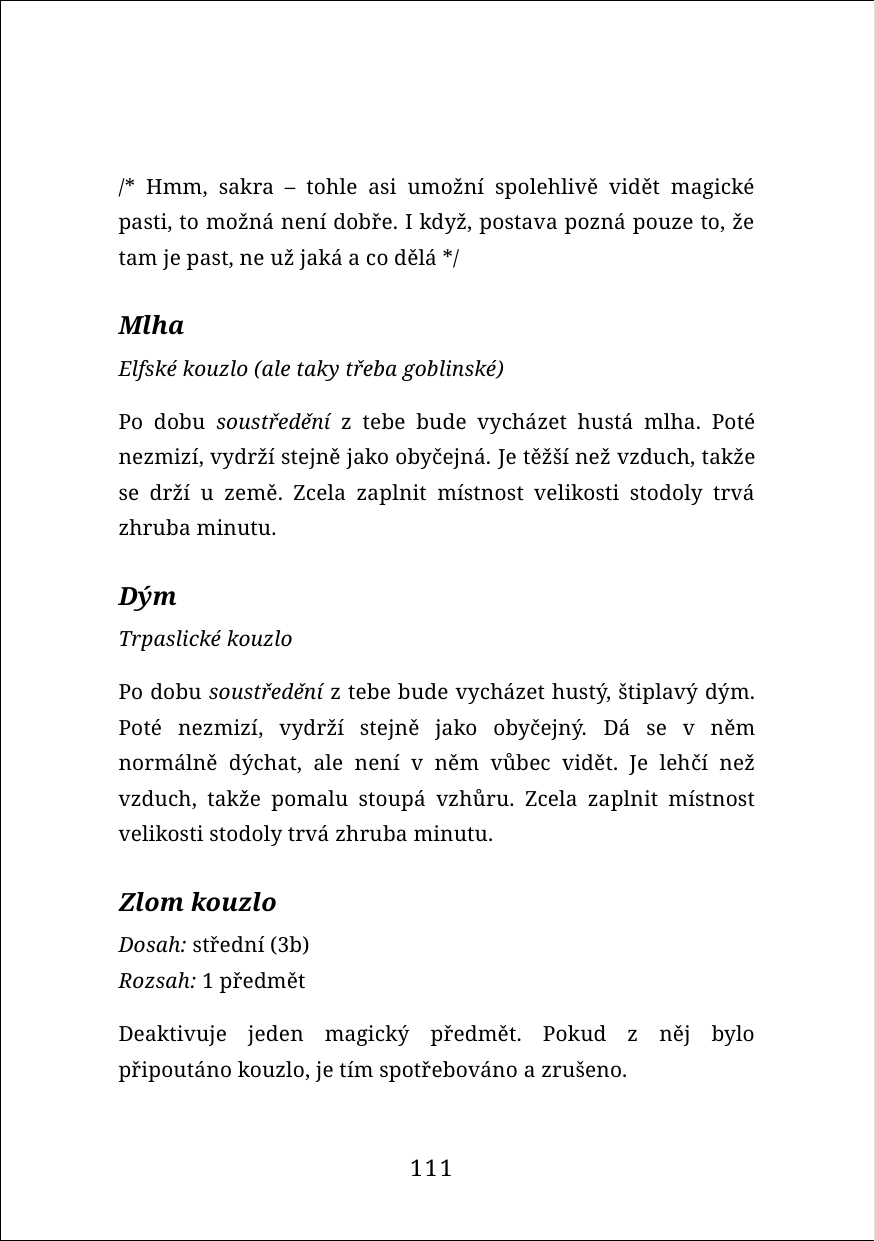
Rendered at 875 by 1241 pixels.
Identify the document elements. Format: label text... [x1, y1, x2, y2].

subtitle Dým [118, 578, 756, 612]
subtitle Mlha [118, 308, 756, 342]
text Trpaslické kouzlo [118, 624, 756, 653]
text Deaktivuje jeden magický předmět. Pokud z něj bylo připoutáno kouzlo, je tím spotřebováno a zrušeno. [118, 1019, 756, 1083]
text Po dobu soustředění z tebe bude vycházet hustý, štiplavý dým. Poté nezmizí, vydrží stejně jako obyčejný. Dá se v něm normálně dýchat, ale není v něm vůbec vidět. Je lehčí než vzduch, takže pomalu stoupá vzhůru. Zcela zaplnit místnost velikosti stodoly trvá zhruba minutu. [118, 677, 756, 848]
text Dosah: střední (3b) Rozsah: 1 předmět [118, 930, 756, 994]
text Elfské kouzlo (ale taky třeba goblinské) [118, 354, 756, 382]
subtitle Zlom kouzlo [118, 884, 756, 919]
text /* Hmm, sakra – tohle asi umožní spolehlivě vidět magické pasti, to možná není dobře. I když, postava pozná pouze to, že tam je past, ne už jaká a co dělá */ [118, 172, 756, 271]
text Po dobu soustředění z tebe bude vycházet hustá mlha. Poté nezmizí, vydrží stejně jako obyčejná. Je těžší než vzduch, takže se drží u země. Zcela zaplnit místnost velikosti stodoly trvá zhruba minutu. [118, 407, 756, 542]
